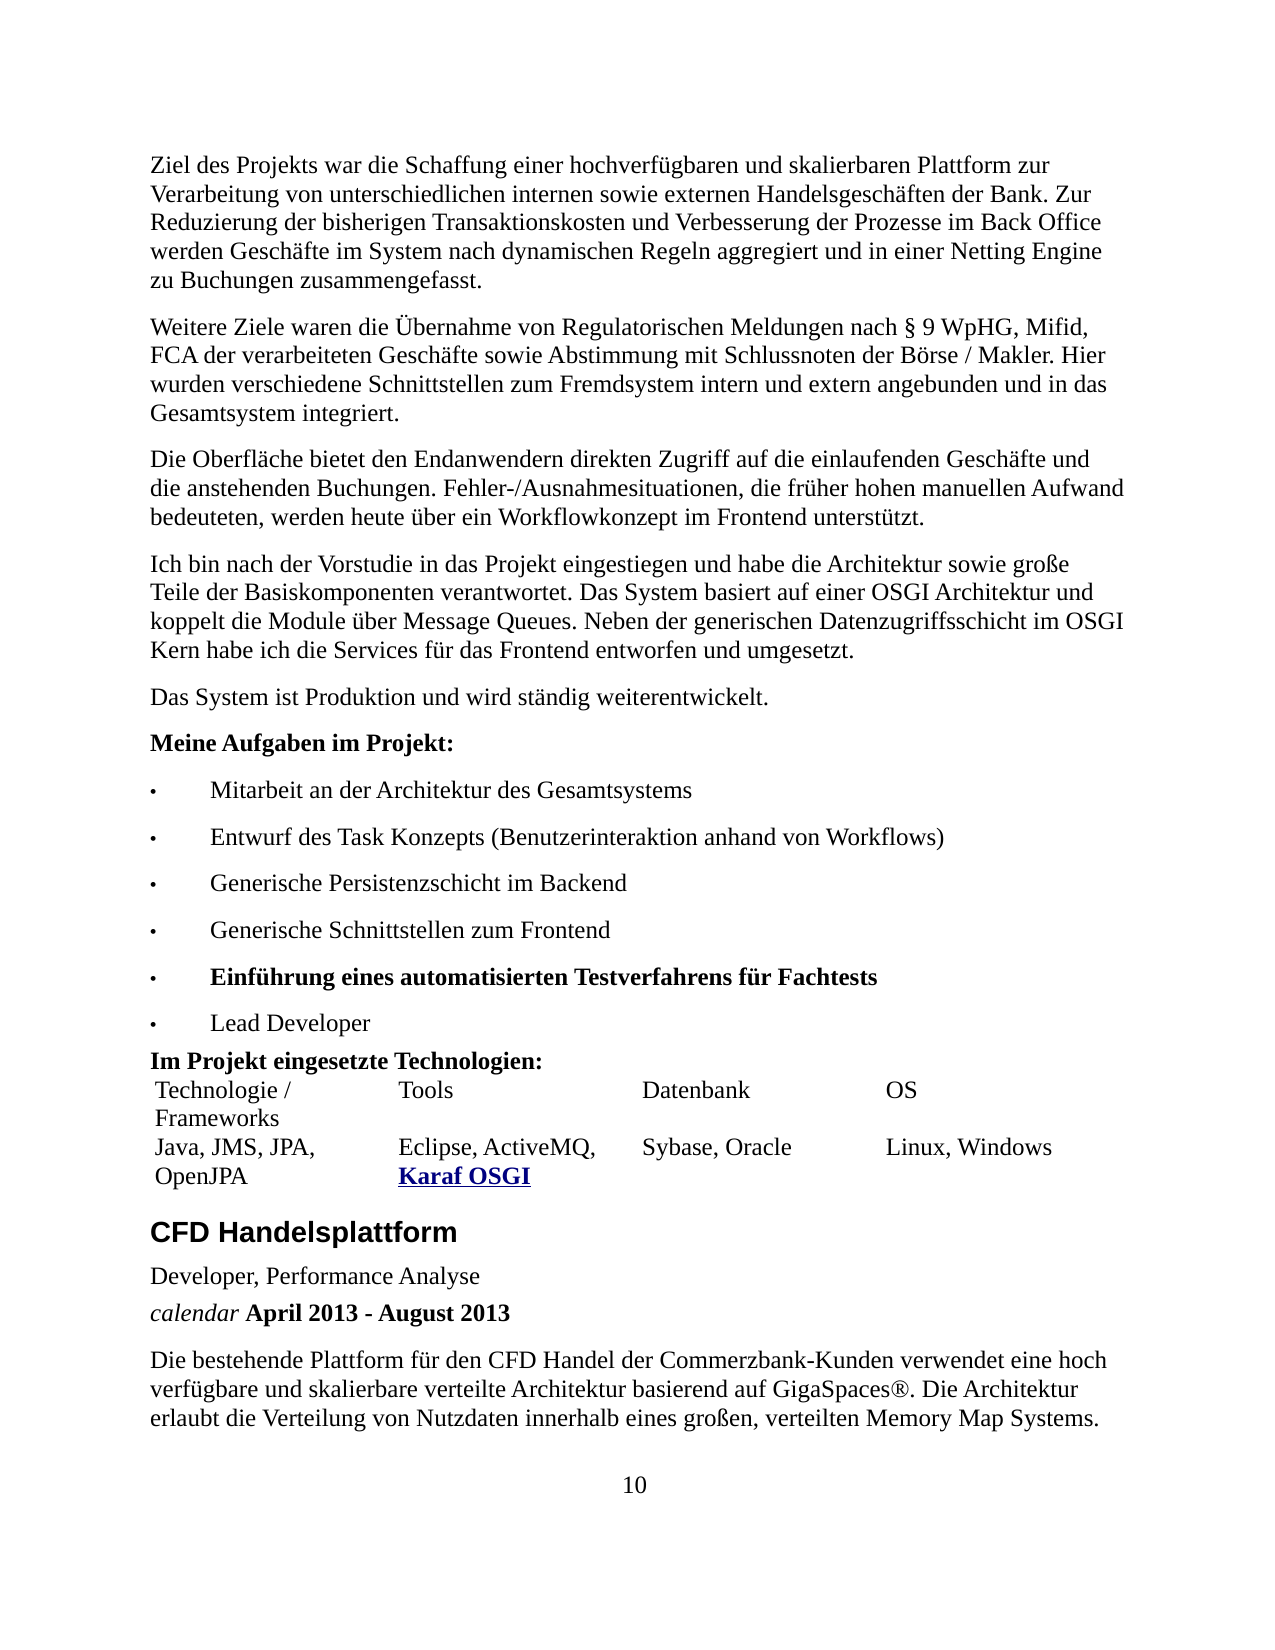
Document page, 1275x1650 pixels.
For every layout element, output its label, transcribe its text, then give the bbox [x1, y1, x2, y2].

table_cell Eclipse, ActiveMQ, Karaf OSGI [394, 1132, 637, 1190]
list Entwurf des Task Konzepts (Benutzerinteraktion anhand von Workflows) [150, 822, 1125, 850]
table_cell Linux, Windows [881, 1132, 1125, 1190]
text Weitere Ziele waren die Übernahme von Regulatorischen Meldungen nach § 9 WpHG, Mifid, FCA der verarbeiteten Geschäfte sowie Abstimmung mit Schlussnoten der Börse / Makler. Hier wurden verschiedene Schnittstellen zum Fremdsystem intern und extern angebunden und in das Gesamtsystem integriert. [150, 312, 1125, 427]
text Die Oberfläche bietet den Endanwendern direkten Zugriff auf die einlaufenden Geschäfte und die anstehenden Buchungen. Fehler-/Ausnahmesituationen, die früher hohen manuellen Aufwand bedeuteten, werden heute über ein Workflowkonzept im Frontend unterstützt. [150, 444, 1125, 531]
list Mitarbeit an der Architektur des Gesamtsystems [150, 775, 1125, 804]
table_header Datenbank [638, 1075, 881, 1132]
list Einführung eines automatisierten Testverfahrens für Fachtests [150, 962, 1125, 990]
table_cell Sybase, Oracle [638, 1132, 881, 1190]
text Im Projekt eingesetzte Technologien: [150, 1046, 1125, 1075]
list Lead Developer [150, 1008, 1125, 1037]
table_header OS [881, 1075, 1125, 1132]
list Generische Persistenzschicht im Backend [150, 868, 1125, 897]
table_cell Java, JMS, JPA, OpenJPA [150, 1132, 394, 1190]
text calendar April 2013 - August 2013 [150, 1298, 1125, 1327]
text Die bestehende Plattform für den CFD Handel der Commerzbank-Kunden verwendet eine hoch verfügbare und skalierbare verteilte Architektur basierend auf GigaSpaces®. Die Architektur erlaubt die Verteilung von Nutzdaten innerhalb eines großen, verteilten Memory Map Systems. [150, 1345, 1125, 1431]
text Ziel des Projekts war die Schaffung einer hochverfügbaren und skalierbaren Plattform zur Verarbeitung von unterschiedlichen internen sowie externen Handelsgeschäften der Bank. Zur Reduzierung der bisherigen Transaktionskosten und Verbesserung der Prozesse im Back Office werden Geschäfte im System nach dynamischen Regeln aggregiert und in einer Netting Engine zu Buchungen zusammengefasst. [150, 150, 1125, 294]
list Generische Schnittstellen zum Frontend [150, 915, 1125, 944]
table_header Technologie / Frameworks [150, 1075, 394, 1132]
text Das System ist Produktion und wird ständig weiterentwickelt. [150, 682, 1125, 710]
subtitle CFD Handelsplattform [150, 1215, 1125, 1248]
text Meine Aufgaben im Projekt: [150, 728, 1125, 757]
text Developer, Performance Analyse [150, 1261, 1125, 1289]
table_header Tools [394, 1075, 637, 1132]
text Ich bin nach der Vorstudie in das Projekt eingestiegen und habe die Architektur sowie große Teile der Basiskomponenten verantwortet. Das System basiert auf einer OSGI Architektur und koppelt die Module über Message Queues. Neben der generischen Datenzugriffsschicht im OSGI Kern habe ich die Services für das Frontend entworfen und umgesetzt. [150, 549, 1125, 664]
